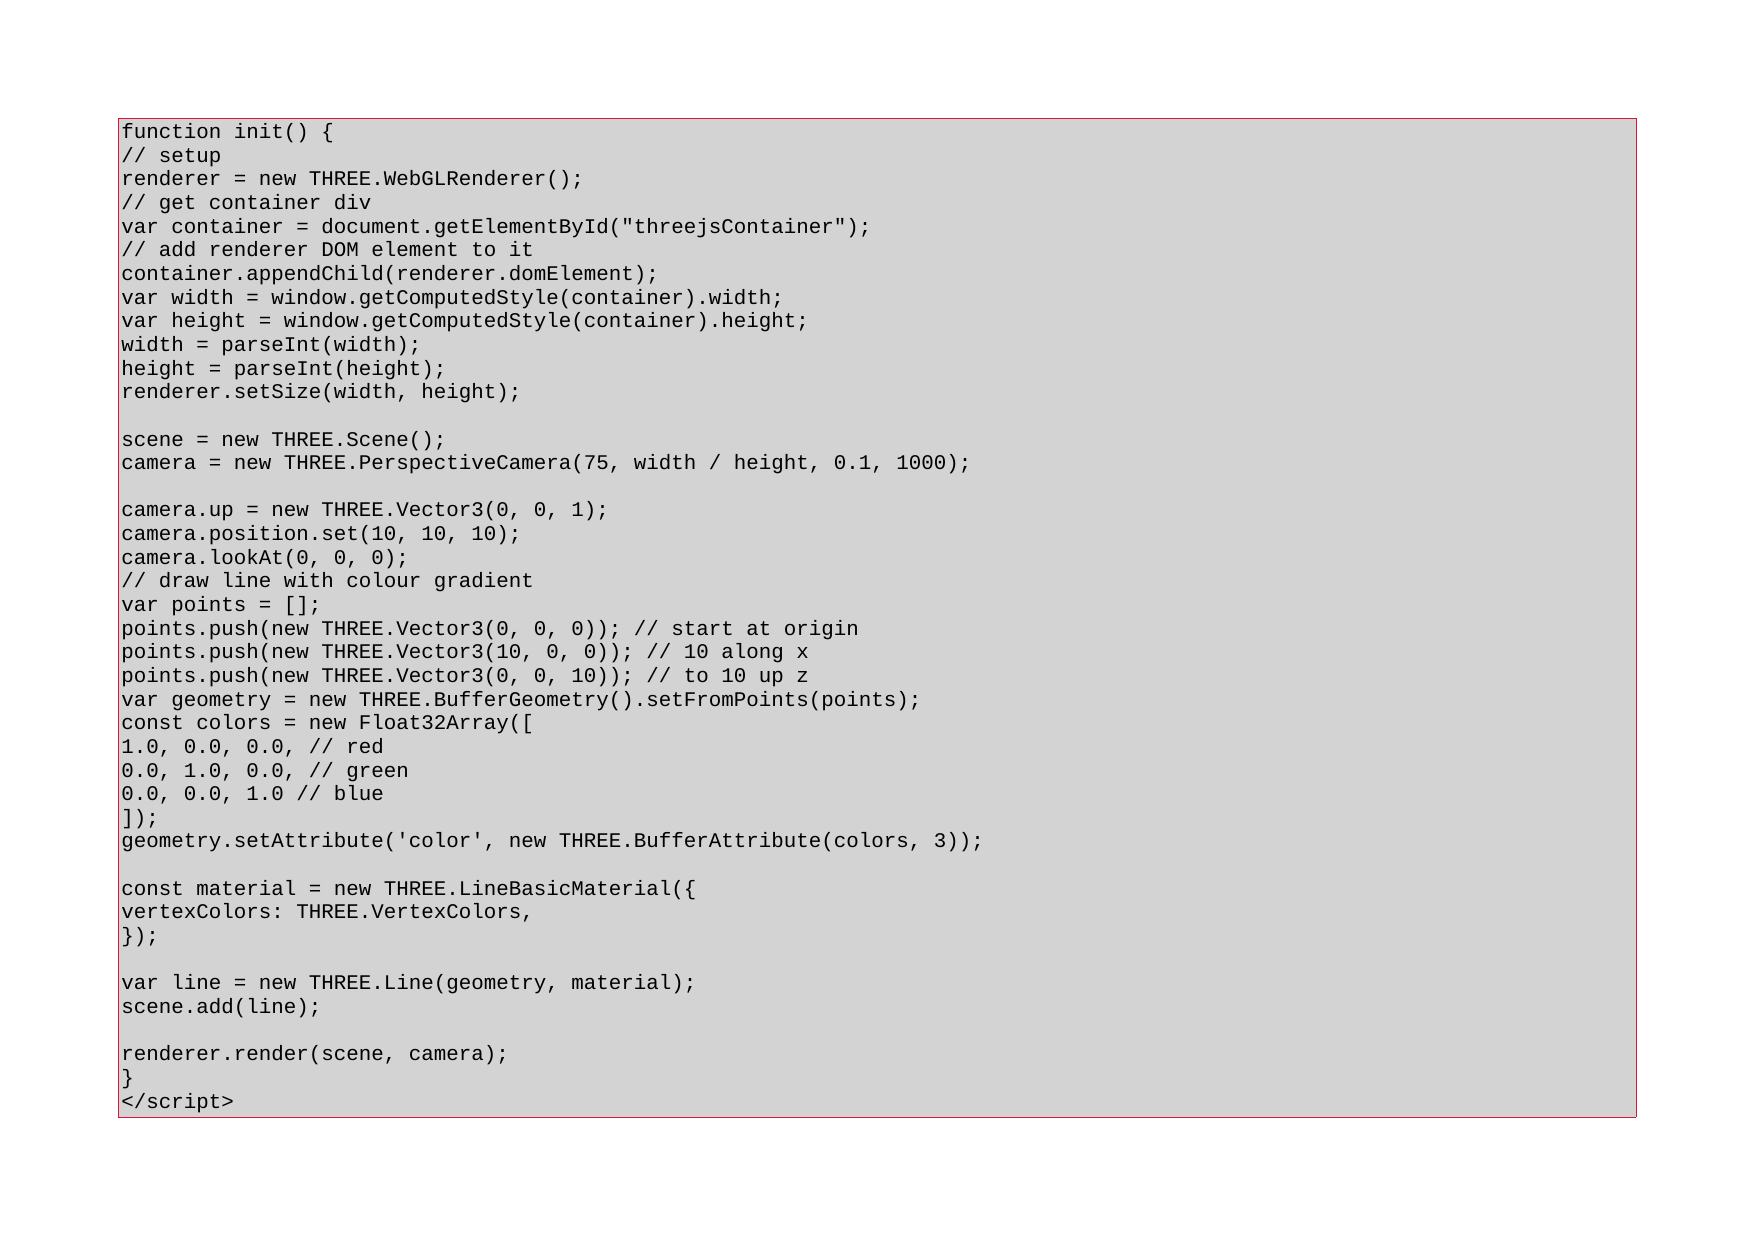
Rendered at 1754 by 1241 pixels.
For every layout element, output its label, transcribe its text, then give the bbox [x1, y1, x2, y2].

text renderer.setSize(width, height); [119, 378, 1636, 402]
text var points = []; [119, 591, 1636, 615]
text var width = window.getComputedStyle(container).width; [119, 284, 1636, 307]
text var height = window.getComputedStyle(container).height; [119, 307, 1636, 331]
text camera.lookAt(0, 0, 0); [119, 544, 1636, 567]
text camera = new THREE.PerspectiveCamera(75, width / height, 0.1, 1000); [119, 449, 1636, 473]
text vertexColors: THREE.VertexColors, [119, 898, 1636, 922]
text scene.add(line); [119, 993, 1636, 1017]
text var container = document.getElementById("threejsContainer"); [119, 213, 1636, 236]
text points.push(new THREE.Vector3(0, 0, 10)); // to 10 up z [119, 662, 1636, 686]
text var line = new THREE.Line(geometry, material); [119, 969, 1636, 993]
text const colors = new Float32Array([ [119, 709, 1636, 733]
text points.push(new THREE.Vector3(10, 0, 0)); // 10 along x [119, 638, 1636, 662]
text geometry.setAttribute('color', new THREE.BufferAttribute(colors, 3)); [119, 827, 1636, 851]
text scene = new THREE.Scene(); [119, 426, 1636, 449]
text 0.0, 1.0, 0.0, // green [119, 757, 1636, 780]
text </script> [119, 1088, 1636, 1117]
text 1.0, 0.0, 0.0, // red [119, 733, 1636, 757]
text container.appendChild(renderer.domElement); [119, 260, 1636, 284]
text var geometry = new THREE.BufferGeometry().setFromPoints(points); [119, 686, 1636, 709]
text } [119, 1064, 1636, 1088]
text points.push(new THREE.Vector3(0, 0, 0)); // start at origin [119, 615, 1636, 638]
text camera.position.set(10, 10, 10); [119, 520, 1636, 544]
text function init() { [119, 119, 1636, 142]
text height = parseInt(height); [119, 354, 1636, 378]
text // add renderer DOM element to it [119, 236, 1636, 260]
text }); [119, 922, 1636, 946]
text // draw line with colour gradient [119, 567, 1636, 591]
text renderer.render(scene, camera); [119, 1040, 1636, 1064]
text 0.0, 0.0, 1.0 // blue [119, 780, 1636, 804]
text // setup [119, 142, 1636, 165]
text width = parseInt(width); [119, 331, 1636, 354]
text // get container div [119, 189, 1636, 213]
text camera.up = new THREE.Vector3(0, 0, 1); [119, 496, 1636, 520]
text renderer = new THREE.WebGLRenderer(); [119, 165, 1636, 189]
text ]); [119, 804, 1636, 827]
text const material = new THREE.LineBasicMaterial({ [119, 875, 1636, 898]
